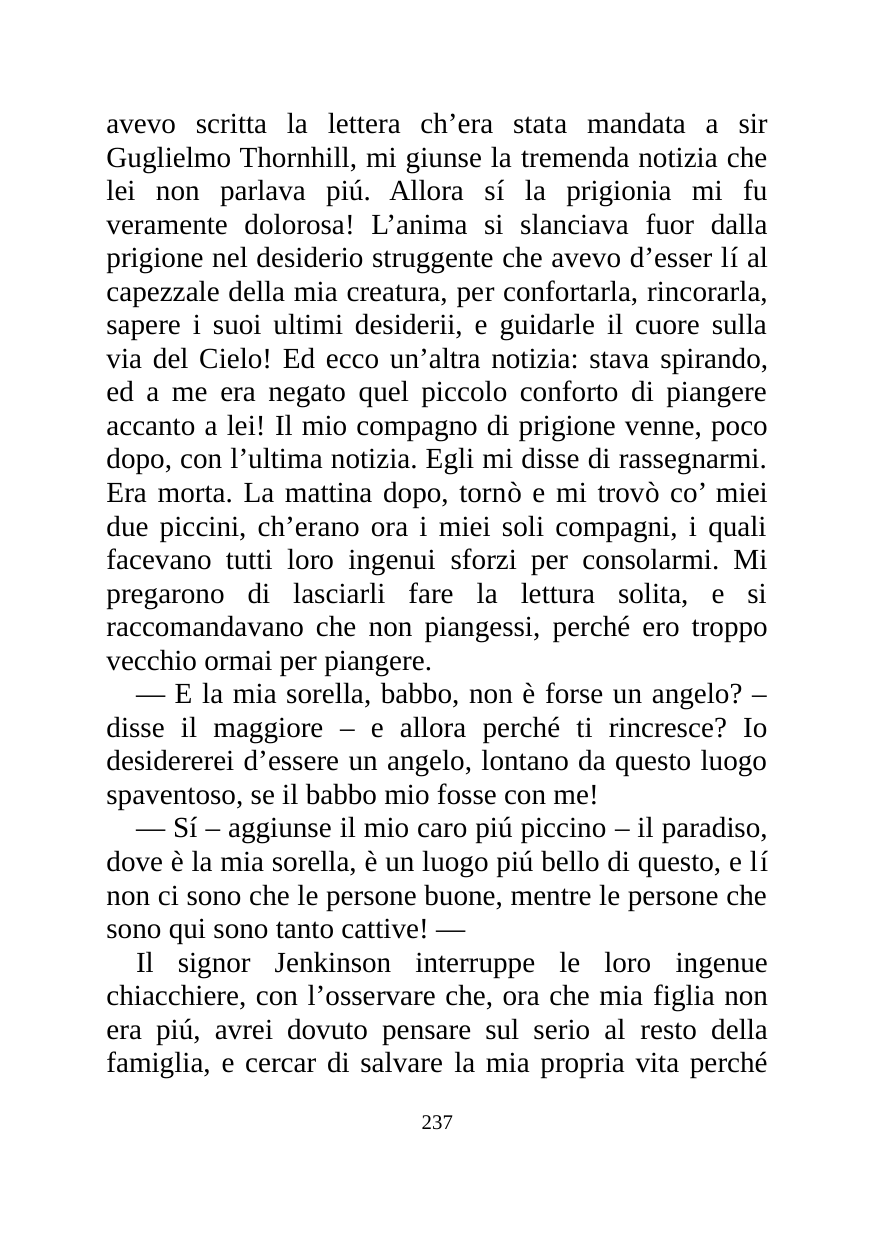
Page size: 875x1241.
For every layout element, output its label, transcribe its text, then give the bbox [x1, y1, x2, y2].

text — Sí – aggiunse il mio caro piú piccino – il paradiso, dove è la mia sorella, è un luogo piú bello di questo, e lí non ci sono che le persone buone, mentre le persone che sono qui sono tanto cattive! — [106, 811, 768, 945]
text — E la mia sorella, babbo, non è forse un angelo? ‒ disse il maggiore – e allora perché ti rincresce? Io desidererei d’essere un angelo, lontano da questo luogo spaventoso, se il babbo mio fosse con me! [106, 676, 768, 811]
text avevo scritta la lettera ch’era stata mandata a sir Guglielmo Thornhill, mi giunse la tremenda notizia che lei non parlava piú. Allora sí la prigionia mi fu veramente dolorosa! L’anima si slanciava fuor dalla prigione nel desiderio struggente che avevo d’esser lí al capezzale della mia creatura, per confortarla, rincorarla, sapere i suoi ultimi desiderii, e guidarle il cuore sulla via del Cielo! Ed ecco un’altra notizia: stava spirando, ed a me era negato quel piccolo conforto di piangere accanto a lei! Il mio compagno di prigione venne, poco dopo, con l’ultima notizia. Egli mi disse di rassegnarmi. Era morta. La mattina dopo, tornò e mi trovò co’ miei due piccini, ch’erano ora i miei soli compagni, i quali facevano tutti loro ingenui sforzi per consolarmi. Mi pregarono di lasciarli fare la lettura solita, e si raccomandavano che non piangessi, perché ero troppo vecchio ormai per piangere. [106, 106, 768, 676]
text Il signor Jenkinson interruppe le loro ingenue chiacchiere, con l’osservare che, ora che mia figlia non era piú, avrei dovuto pensare sul serio al resto della famiglia, e cercar di salvare la mia propria vita perché [106, 945, 768, 1079]
